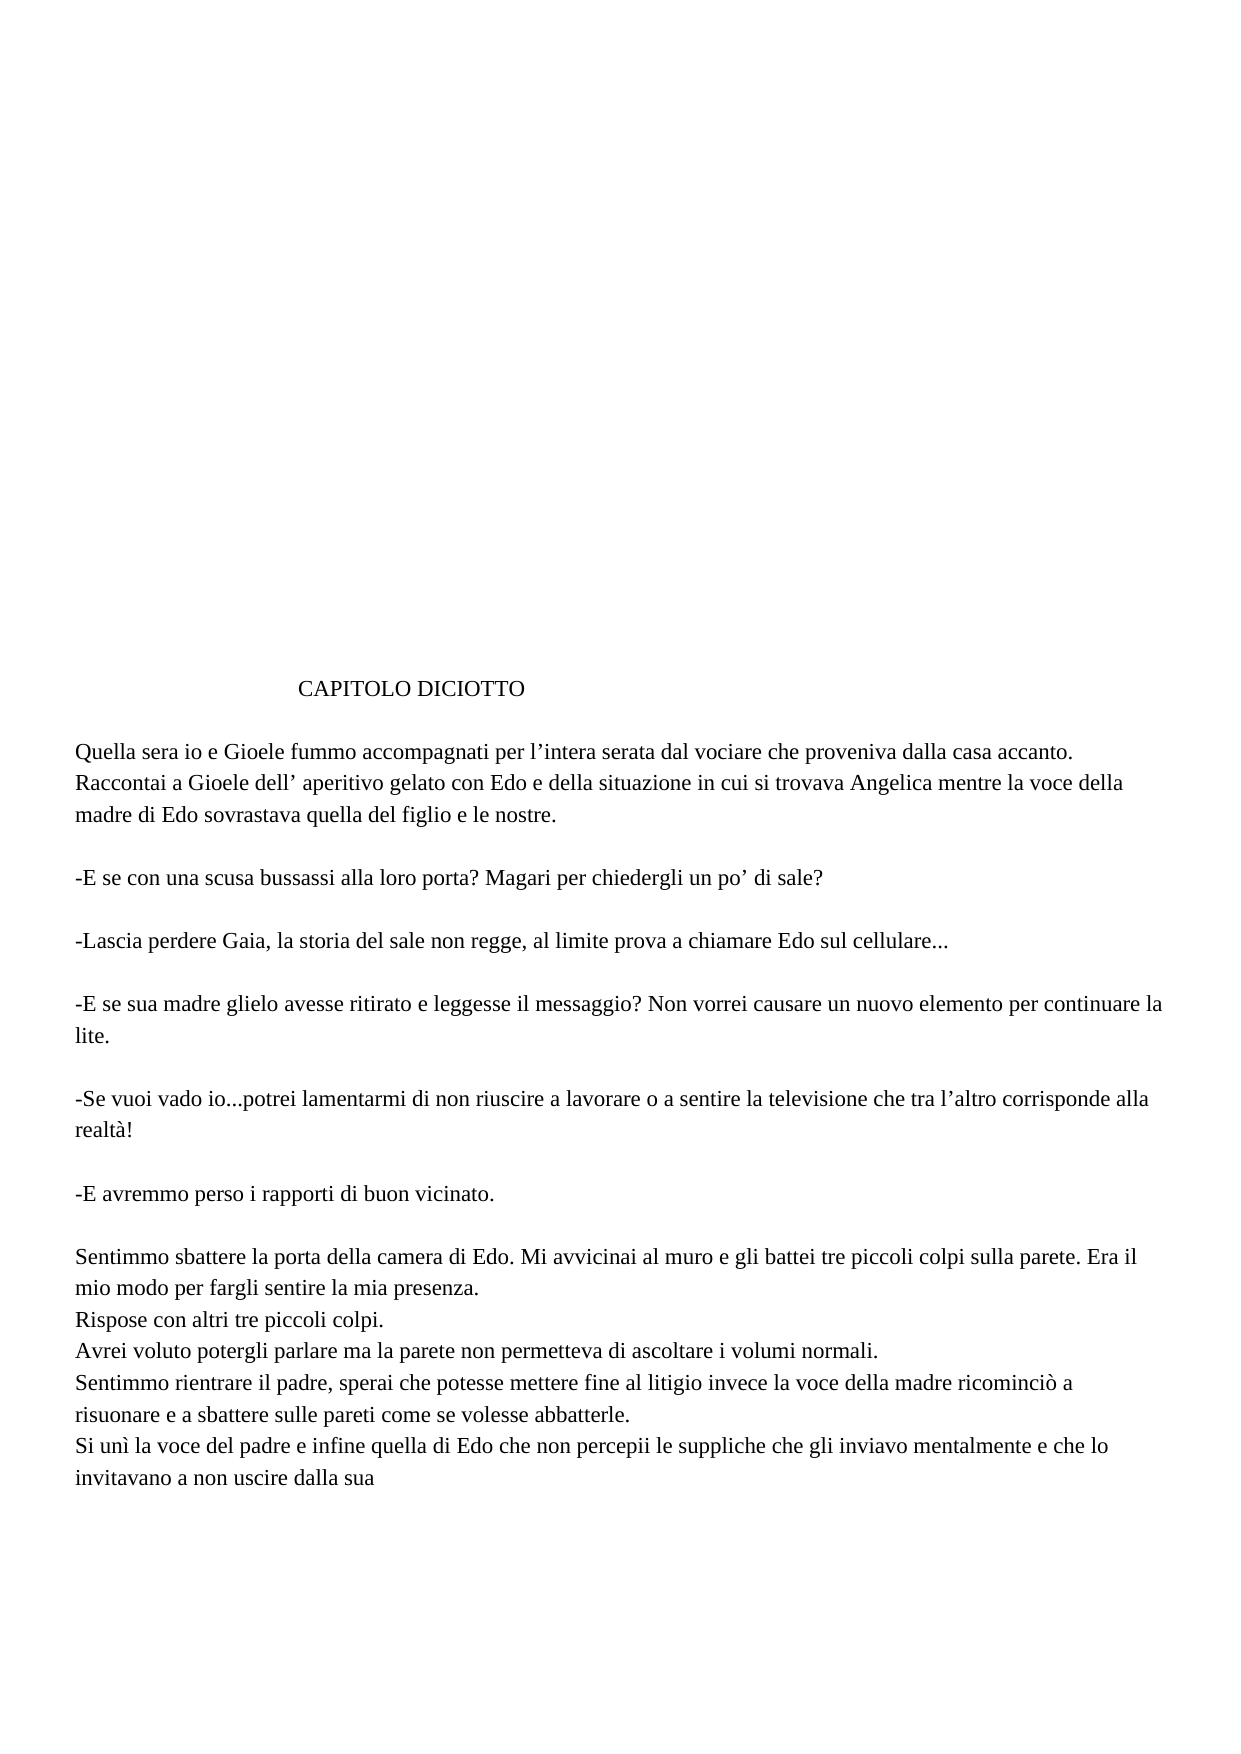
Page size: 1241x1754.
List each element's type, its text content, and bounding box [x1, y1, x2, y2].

text CAPITOLO DICIOTTO [75, 675, 1165, 701]
text Sentimmo sbattere la porta della camera di Edo. Mi avvicinai al muro e gli battei tre piccoli colpi sulla parete. Era il mio modo per fargli sentire la mia presenza. [75, 1243, 1165, 1301]
text Quella sera io e Gioele fummo accompagnati per l’intera serata dal vociare che proveniva dalla casa accanto. [75, 738, 1165, 764]
text -Lascia perdere Gaia, la storia del sale non regge, al limite prova a chiamare Edo sul cellulare... [75, 927, 1165, 953]
text -E se con una scusa bussassi alla loro porta? Magari per chiedergli un po’ di sale? [75, 864, 1165, 890]
text -E avremmo perso i rapporti di buon vicinato. [75, 1180, 1165, 1206]
text -E se sua madre glielo avesse ritirato e leggesse il messaggio? Non vorrei causare un nuovo elemento per continuare la lite. [75, 990, 1165, 1048]
text Si unì la voce del padre e infine quella di Edo che non percepii le suppliche che gli inviavo mentalmente e che lo invitavano a non uscire dalla sua [75, 1432, 1165, 1490]
text Raccontai a Gioele dell’ aperitivo gelato con Edo e della situazione in cui si trovava Angelica mentre la voce della madre di Edo sovrastava quella del figlio e le nostre. [75, 769, 1165, 827]
text Rispose con altri tre piccoli colpi. [75, 1306, 1165, 1332]
text Avrei voluto potergli parlare ma la parete non permetteva di ascoltare i volumi normali. [75, 1337, 1165, 1364]
text Sentimmo rientrare il padre, sperai che potesse mettere fine al litigio invece la voce della madre ricominciò a risuonare e a sbattere sulle pareti come se volesse abbatterle. [75, 1369, 1165, 1427]
text -Se vuoi vado io...potrei lamentarmi di non riuscire a lavorare o a sentire la televisione che tra l’altro corrisponde alla realtà! [75, 1085, 1165, 1143]
